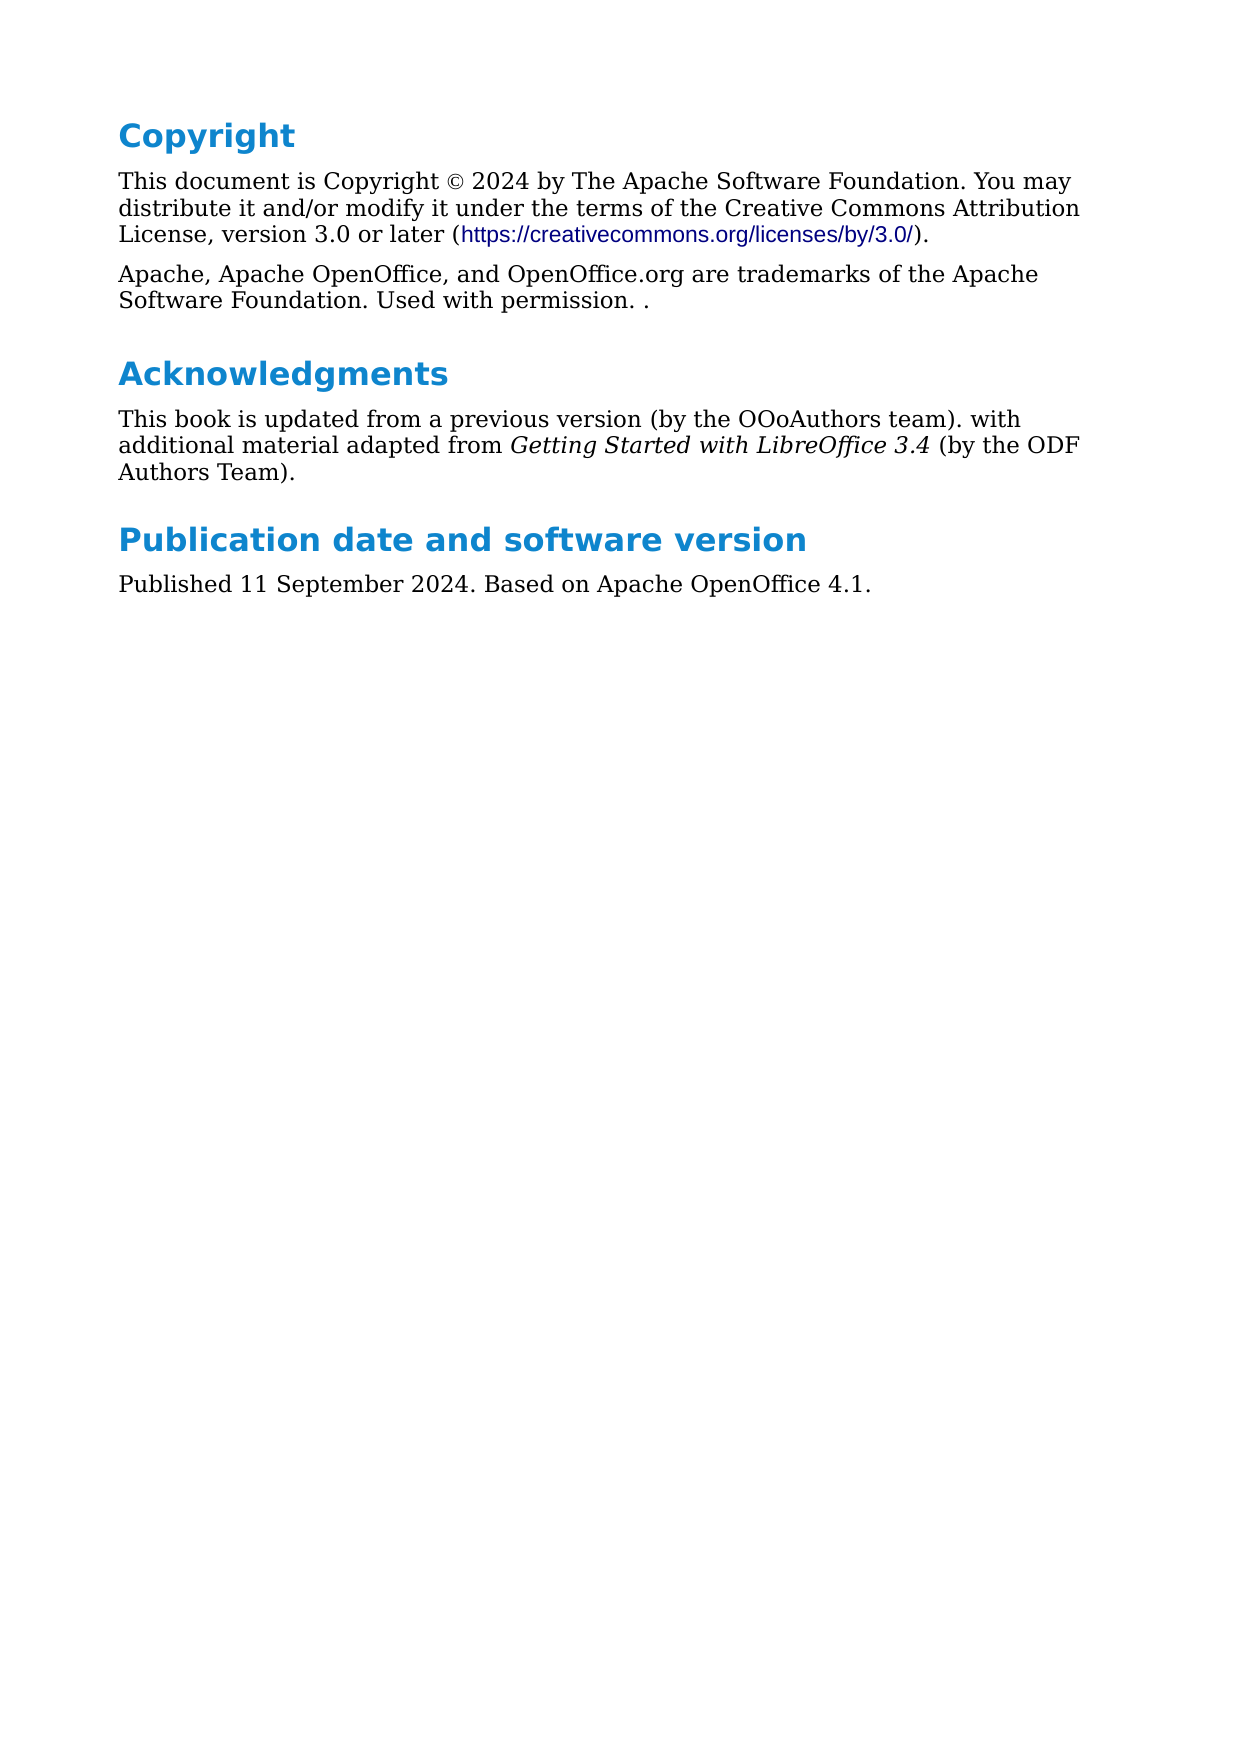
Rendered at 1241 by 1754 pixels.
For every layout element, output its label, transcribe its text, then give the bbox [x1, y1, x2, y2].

text Published 11 September 2024. Based on Apache OpenOffice 4.1. [118, 572, 1122, 598]
text Copyright [118, 118, 1122, 156]
text Publication date and software version [118, 522, 1122, 559]
text Apache, Apache OpenOffice, and OpenOffice.org are trademarks of the Apache Software Foundation. Used with permission. . [118, 261, 1122, 314]
list This book is updated from a previous version (by the OOoAuthors team). with additional material adapted from Getting Started with LibreOffice 3.4 (by the ODF Authors Team). [118, 406, 1122, 486]
text Acknowledgments [118, 356, 1122, 393]
text This document is Copyright © 2024 by The Apache Software Foundation. You may distribute it and/or modify it under the terms of the Creative Commons Attribution License, version 3.0 or later (https://creativecommons.org/licenses/by/3.0/). [118, 168, 1122, 248]
